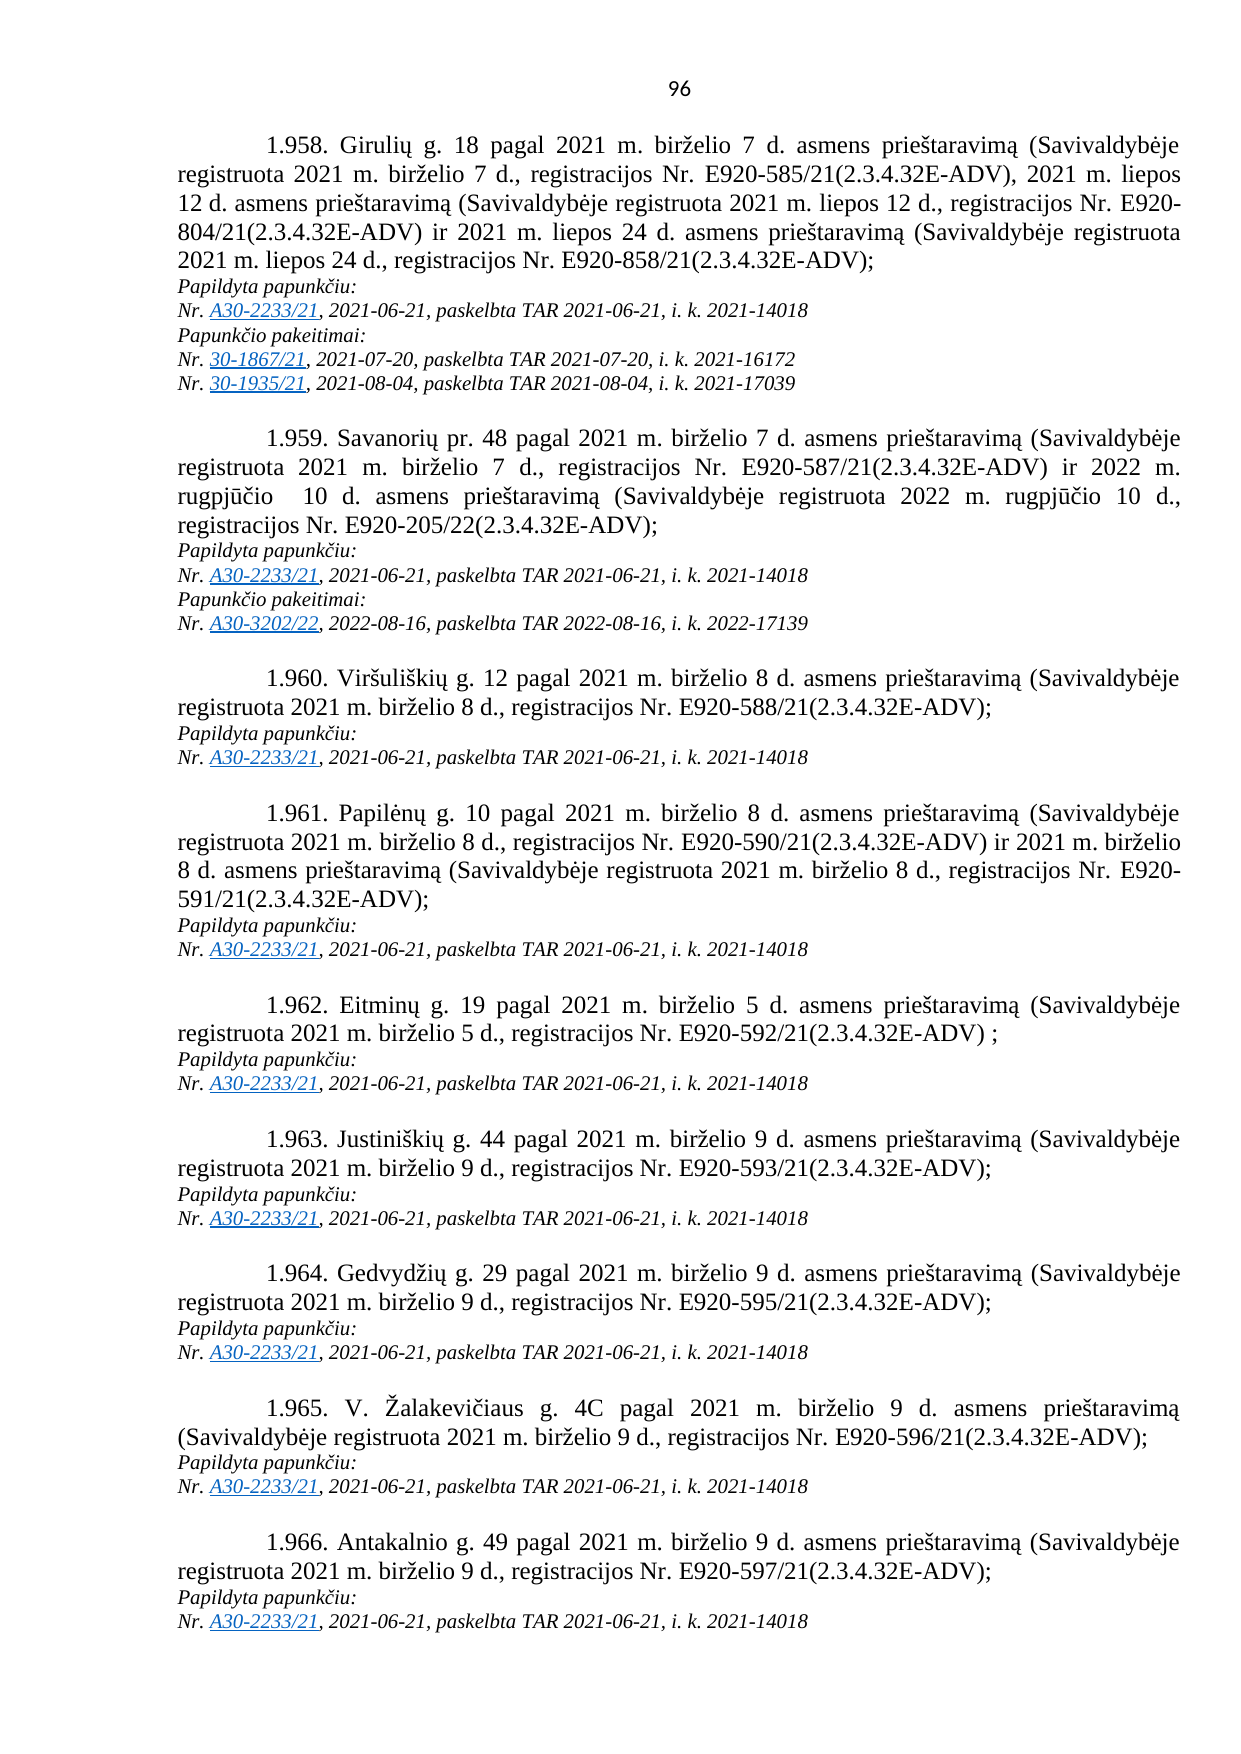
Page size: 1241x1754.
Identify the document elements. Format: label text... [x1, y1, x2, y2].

text 1.962. Eitminų g. 19 pagal 2021 m. birželio 5 d. asmens prieštaravimą (Savivaldybėje registruota 2021 m. birželio 5 d., registracijos Nr. E920-592/21(2.3.4.32E-ADV) ; [177, 990, 1181, 1047]
text Nr. A30-2233/21, 2021-06-21, paskelbta TAR 2021-06-21, i. k. 2021-14018 [177, 937, 1181, 961]
text 1.966. Antakalnio g. 49 pagal 2021 m. birželio 9 d. asmens prieštaravimą (Savivaldybėje registruota 2021 m. birželio 9 d., registracijos Nr. E920-597/21(2.3.4.32E-ADV); [177, 1527, 1181, 1585]
text Papildyta papunkčiu: [177, 274, 1181, 298]
text Nr. A30-3202/22, 2022-08-16, paskelbta TAR 2022-08-16, i. k. 2022-17139 [177, 611, 1181, 635]
text Papildyta papunkčiu: [177, 538, 1181, 562]
text 1.964. Gedvydžių g. 29 pagal 2021 m. birželio 9 d. asmens prieštaravimą (Savivaldybėje registruota 2021 m. birželio 9 d., registracijos Nr. E920-595/21(2.3.4.32E-ADV); [177, 1258, 1181, 1316]
text Nr. A30-2233/21, 2021-06-21, paskelbta TAR 2021-06-21, i. k. 2021-14018 [177, 1340, 1181, 1364]
text Papildyta papunkčiu: [177, 1450, 1181, 1474]
text 1.965. V. Žalakevičiaus g. 4C pagal 2021 m. birželio 9 d. asmens prieštaravimą (Savivaldybėje registruota 2021 m. birželio 9 d., registracijos Nr. E920-596/21(2.3.4.32E-ADV); [177, 1393, 1181, 1450]
text Papildyta papunkčiu: [177, 1182, 1181, 1206]
text Papunkčio pakeitimai: [177, 587, 1181, 611]
text 1.958. Girulių g. 18 pagal 2021 m. birželio 7 d. asmens prieštaravimą (Savivaldybėje registruota 2021 m. birželio 7 d., registracijos Nr. E920-585/21(2.3.4.32E-ADV), 2021 m. liepos 12 d. asmens prieštaravimą (Savivaldybėje registruota 2021 m. liepos 12 d., registracijos Nr. E920-804/21(2.3.4.32E-ADV) ir 2021 m. liepos 24 d. asmens prieštaravimą (Savivaldybėje registruota 2021 m. liepos 24 d., registracijos Nr. E920-858/21(2.3.4.32E-ADV); [177, 131, 1181, 274]
text 1.961. Papilėnų g. 10 pagal 2021 m. birželio 8 d. asmens prieštaravimą (Savivaldybėje registruota 2021 m. birželio 8 d., registracijos Nr. E920-590/21(2.3.4.32E-ADV) ir 2021 m. birželio 8 d. asmens prieštaravimą (Savivaldybėje registruota 2021 m. birželio 8 d., registracijos Nr. E920-591/21(2.3.4.32E-ADV); [177, 798, 1181, 913]
text Nr. A30-2233/21, 2021-06-21, paskelbta TAR 2021-06-21, i. k. 2021-14018 [177, 562, 1181, 587]
text 1.963. Justiniškių g. 44 pagal 2021 m. birželio 9 d. asmens prieštaravimą (Savivaldybėje registruota 2021 m. birželio 9 d., registracijos Nr. E920-593/21(2.3.4.32E-ADV); [177, 1124, 1181, 1182]
text 1.959. Savanorių pr. 48 pagal 2021 m. birželio 7 d. asmens prieštaravimą (Savivaldybėje registruota 2021 m. birželio 7 d., registracijos Nr. E920-587/21(2.3.4.32E-ADV) ir 2022 m. rugpjūčio 10 d. asmens prieštaravimą (Savivaldybėje registruota 2022 m. rugpjūčio 10 d., registracijos Nr. E920-205/22(2.3.4.32E-ADV); [177, 423, 1181, 538]
text Nr. A30-2233/21, 2021-06-21, paskelbta TAR 2021-06-21, i. k. 2021-14018 [177, 1609, 1181, 1633]
text Nr. A30-2233/21, 2021-06-21, paskelbta TAR 2021-06-21, i. k. 2021-14018 [177, 1206, 1181, 1230]
text Nr. A30-2233/21, 2021-06-21, paskelbta TAR 2021-06-21, i. k. 2021-14018 [177, 298, 1181, 322]
text Papunkčio pakeitimai: [177, 322, 1181, 347]
text Papildyta papunkčiu: [177, 721, 1181, 745]
text Papildyta papunkčiu: [177, 913, 1181, 937]
text Papildyta papunkčiu: [177, 1047, 1181, 1071]
text Nr. 30-1867/21, 2021-07-20, paskelbta TAR 2021-07-20, i. k. 2021-16172 [177, 347, 1181, 371]
text 1.960. Viršuliškių g. 12 pagal 2021 m. birželio 8 d. asmens prieštaravimą (Savivaldybėje registruota 2021 m. birželio 8 d., registracijos Nr. E920-588/21(2.3.4.32E-ADV); [177, 663, 1181, 721]
text Nr. A30-2233/21, 2021-06-21, paskelbta TAR 2021-06-21, i. k. 2021-14018 [177, 1071, 1181, 1095]
text Papildyta papunkčiu: [177, 1316, 1181, 1340]
text Nr. A30-2233/21, 2021-06-21, paskelbta TAR 2021-06-21, i. k. 2021-14018 [177, 745, 1181, 769]
text Nr. A30-2233/21, 2021-06-21, paskelbta TAR 2021-06-21, i. k. 2021-14018 [177, 1474, 1181, 1498]
text Nr. 30-1935/21, 2021-08-04, paskelbta TAR 2021-08-04, i. k. 2021-17039 [177, 371, 1181, 395]
text Papildyta papunkčiu: [177, 1585, 1181, 1609]
